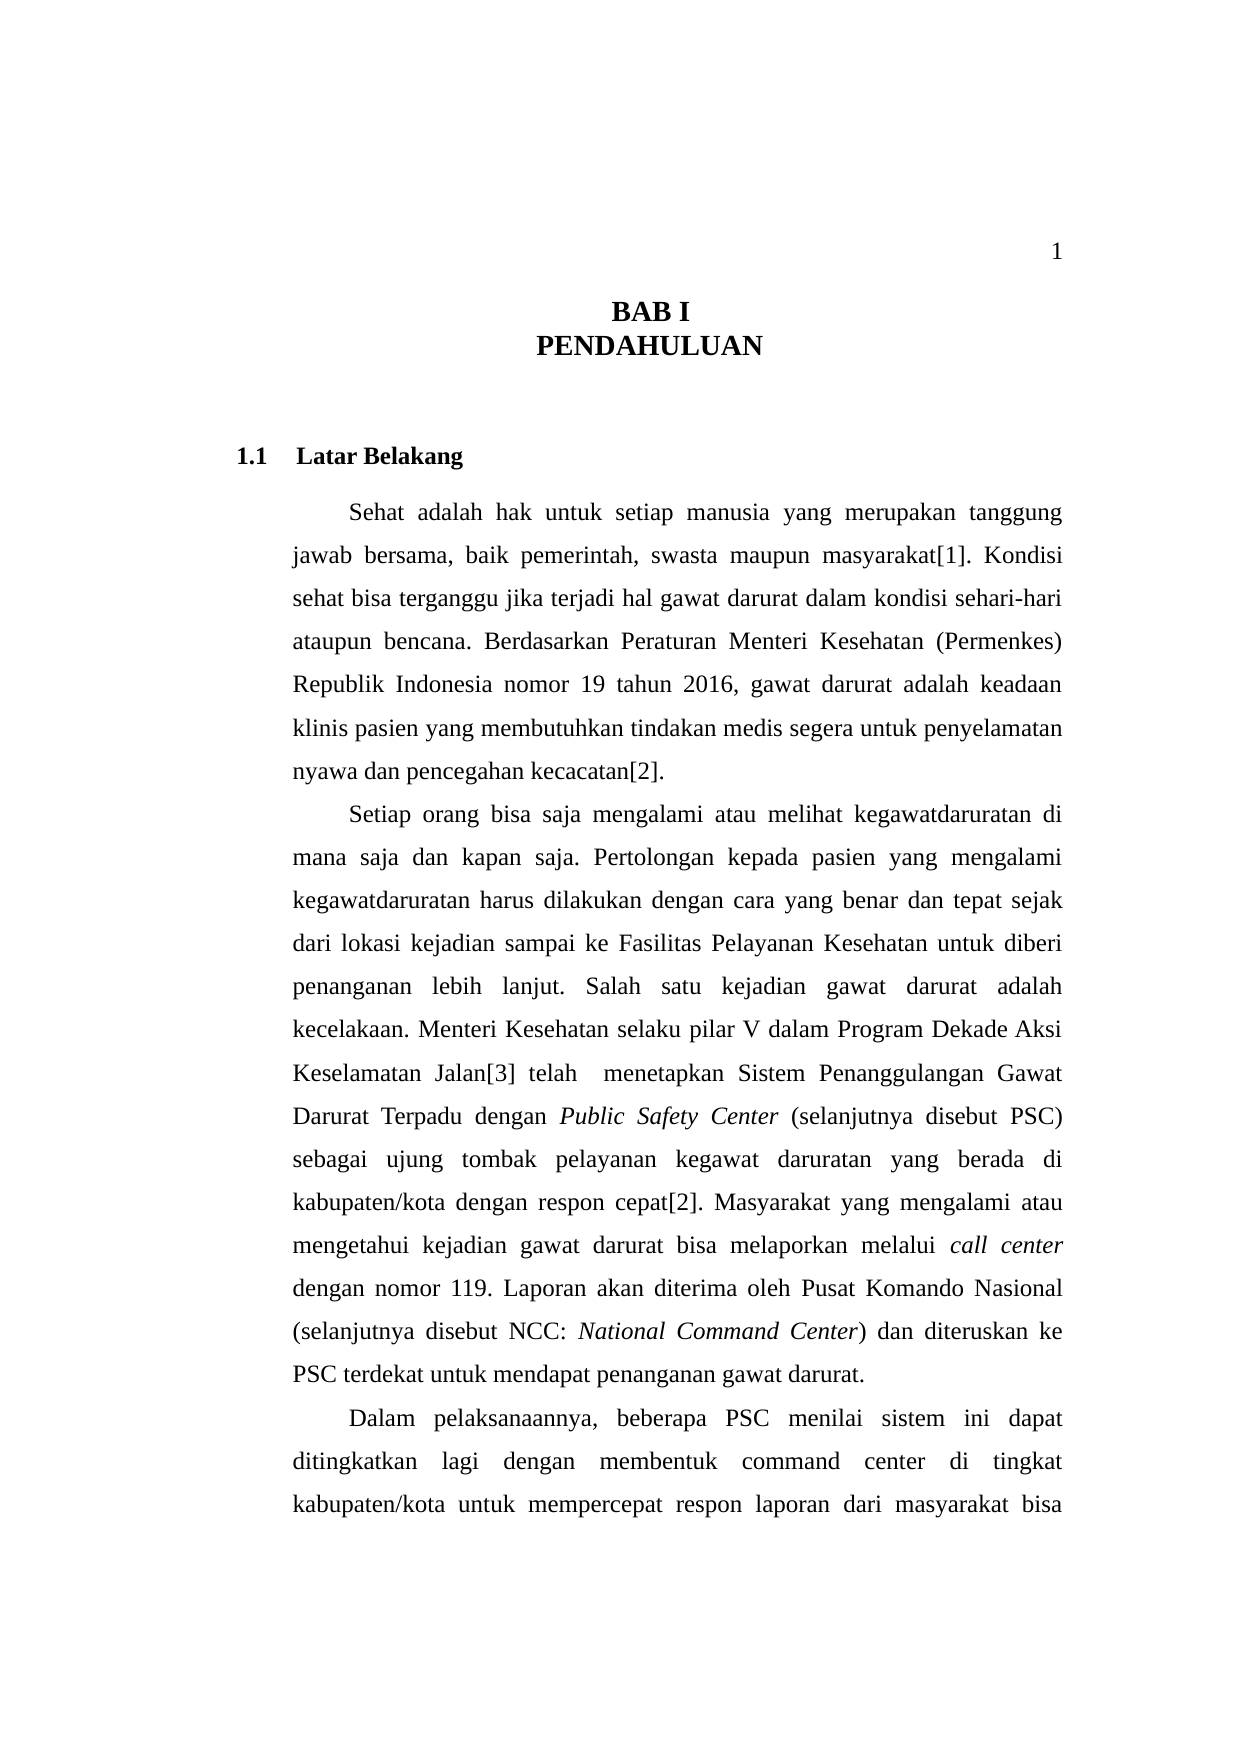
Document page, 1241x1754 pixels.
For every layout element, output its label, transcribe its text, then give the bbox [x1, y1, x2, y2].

text Dalam pelaksanaannya, beberapa PSC menilai sistem ini dapat ditingkatkan lagi dengan membentuk command center di tingkat kabupaten/kota untuk mempercepat respon laporan dari masyarakat bisa [292, 1403, 1063, 1518]
text Sehat adalah hak untuk setiap manusia yang merupakan tanggung jawab bersama, baik pemerintah, swasta maupun masyarakat[1]. Kondisi sehat bisa terganggu jika terjadi hal gawat darurat dalam kondisi sehari-hari ataupun bencana. Berdasarkan Peraturan Menteri Kesehatan (Permenkes) Republik Indonesia nomor 19 tahun 2016, gawat darurat adalah keadaan klinis pasien yang membutuhkan tindakan medis segera untuk penyelamatan nyawa dan pencegahan kecacatan[2]. [292, 497, 1063, 784]
subtitle Latar Belakang [236, 441, 1063, 470]
subtitle BAB I Pendahuluan [236, 294, 1063, 362]
text Setiap orang bisa saja mengalami atau melihat kegawatdaruratan di mana saja dan kapan saja. Pertolongan kepada pasien yang mengalami kegawatdaruratan harus dilakukan dengan cara yang benar dan tepat sejak dari lokasi kejadian sampai ke Fasilitas Pelayanan Kesehatan untuk diberi penanganan lebih lanjut. Salah satu kejadian gawat darurat adalah kecelakaan. Menteri Kesehatan selaku pilar V dalam Program Dekade Aksi Keselamatan Jalan[3] telah menetapkan Sistem Penanggulangan Gawat Darurat Terpadu dengan Public Safety Center (selanjutnya disebut PSC) sebagai ujung tombak pelayanan kegawat daruratan yang berada di kabupaten/kota dengan respon cepat[2]. Masyarakat yang mengalami atau mengetahui kejadian gawat darurat bisa melaporkan melalui call center dengan nomor 119. Laporan akan diterima oleh Pusat Komando Nasional (selanjutnya disebut NCC: National Command Center) dan diteruskan ke PSC terdekat untuk mendapat penanganan gawat darurat. [292, 799, 1063, 1388]
